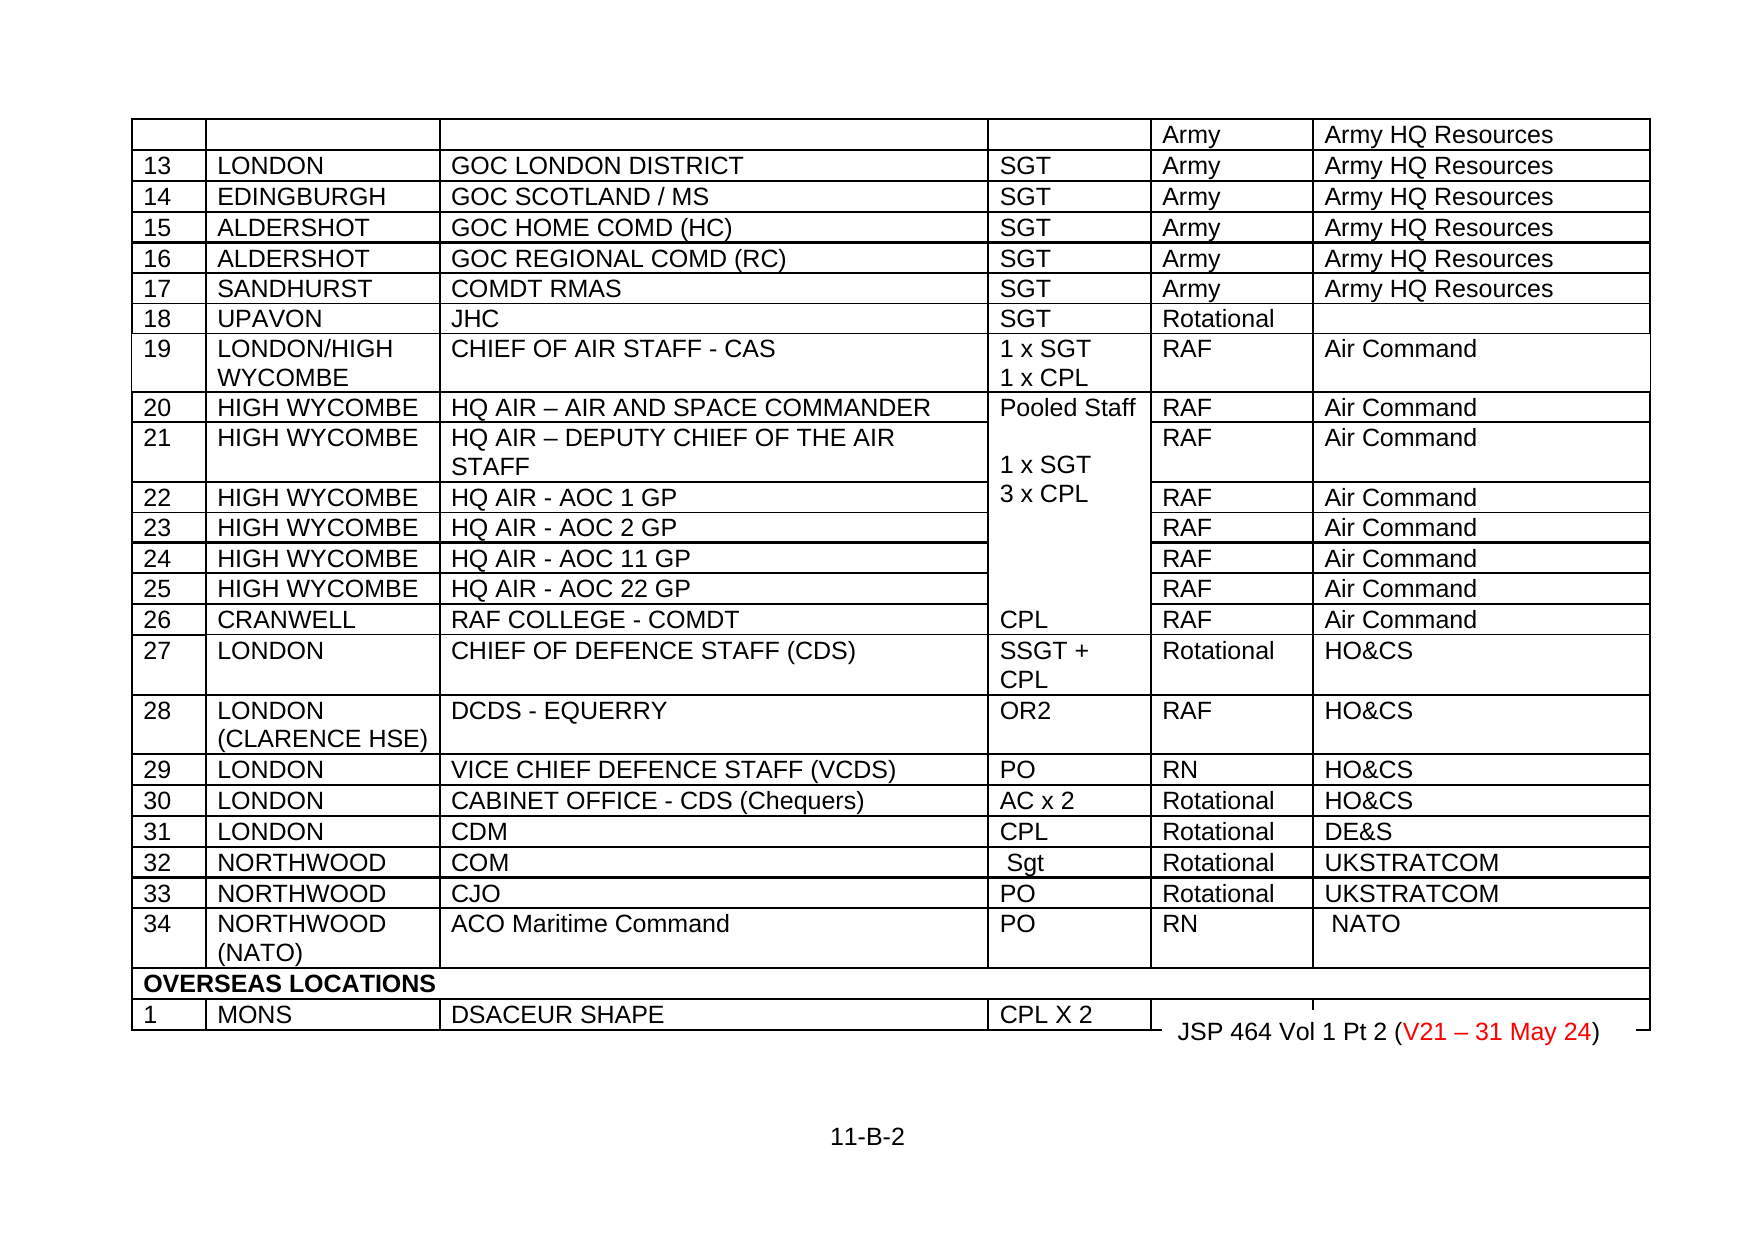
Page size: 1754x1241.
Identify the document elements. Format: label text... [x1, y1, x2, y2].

table_cell [1314, 1000, 1649, 1028]
table_cell CPL [989, 817, 1150, 846]
table_cell RAF [1152, 483, 1312, 512]
table_cell Army HQ Resources [1314, 151, 1649, 180]
table_cell ALDERSHOT [207, 213, 439, 241]
table_cell RAF [1152, 544, 1312, 572]
table_cell SGT [989, 244, 1150, 272]
table_cell Army [1152, 182, 1312, 211]
table_cell RAF [1152, 574, 1312, 603]
table_cell Air Command [1314, 605, 1649, 634]
table_cell LONDON [207, 817, 439, 846]
table_cell SGT [989, 274, 1150, 303]
table_cell CDM [441, 817, 987, 846]
table_cell Army [1152, 120, 1312, 149]
table_cell Rotational [1152, 848, 1312, 876]
table_cell 16 [133, 244, 205, 272]
table_cell Sgt [989, 848, 1150, 876]
table_cell HIGH WYCOMBE [207, 393, 439, 421]
table_cell GOC REGIONAL COMD (RC) [441, 244, 987, 272]
table_cell [207, 120, 439, 149]
table_cell Army HQ Resources [1314, 244, 1649, 272]
table_cell HQ AIR – DEPUTY CHIEF OF THE AIR STAFF [441, 423, 987, 481]
table_cell HO&CS [1314, 786, 1649, 815]
table_cell MONS [207, 1000, 439, 1028]
table_cell 1 [133, 1000, 205, 1028]
table_cell HO&CS [1314, 635, 1649, 693]
table_cell HIGH WYCOMBE [207, 483, 439, 512]
table_cell RN [1152, 755, 1312, 784]
table_cell PO [989, 879, 1150, 907]
table_cell CJO [441, 879, 987, 907]
table_cell PO [989, 755, 1150, 784]
table_cell Army [1152, 151, 1312, 180]
table_cell Army HQ Resources [1314, 213, 1649, 241]
table_cell PO [989, 909, 1150, 967]
table_cell Army HQ Resources [1314, 274, 1649, 303]
table_cell Air Command [1314, 334, 1650, 391]
table_cell HO&CS [1314, 696, 1649, 753]
table_cell LONDON/HIGH WYCOMBE [207, 334, 439, 391]
table_cell Rotational [1152, 786, 1312, 815]
table_cell SSGT + CPL [989, 635, 1150, 693]
table_cell RAF [1152, 605, 1312, 634]
table_cell NATO [1314, 909, 1649, 967]
table_cell 14 [133, 182, 205, 211]
table_cell DSACEUR SHAPE [441, 1000, 987, 1028]
table_cell 18 [133, 304, 205, 333]
table_cell NORTHWOOD [207, 848, 439, 876]
table_cell RAF [1152, 513, 1312, 541]
table_cell Air Command [1314, 544, 1649, 572]
table_cell HQ AIR - AOC 11 GP [441, 544, 987, 572]
table_cell HIGH WYCOMBE [207, 513, 439, 541]
table_cell GOC HOME COMD (HC) [441, 213, 987, 241]
table_cell EDINGBURGH [207, 182, 439, 211]
table_cell LONDON [207, 786, 439, 815]
table_cell RAF [1152, 334, 1312, 391]
table_cell UKSTRATCOM [1314, 848, 1649, 876]
table_cell DE&S [1314, 817, 1649, 846]
table_cell 26 [133, 605, 205, 634]
table_cell CPL [989, 603, 1150, 634]
table_cell RAF COLLEGE - COMDT [441, 605, 987, 634]
table_cell 22 [133, 483, 205, 512]
table_cell HQ AIR - AOC 2 GP [441, 513, 987, 541]
table_cell 15 [133, 213, 205, 241]
table_cell NORTHWOOD [207, 879, 439, 907]
table_cell SANDHURST [207, 274, 439, 303]
table_cell 34 [133, 909, 205, 967]
table_cell 28 [133, 696, 205, 753]
table_cell SGT [989, 304, 1150, 333]
table_cell LONDON [207, 635, 439, 693]
table_cell Air Command [1314, 483, 1649, 512]
table_cell AC x 2 [989, 786, 1150, 815]
table_cell HIGH WYCOMBE [207, 574, 439, 603]
table_cell CHIEF OF AIR STAFF - CAS [441, 334, 987, 391]
table_cell 29 [133, 755, 205, 784]
table_cell 21 [133, 423, 205, 481]
table_cell [1314, 304, 1649, 333]
table_cell 23 [133, 513, 205, 541]
table_cell Rotational [1152, 635, 1312, 693]
table_cell UKSTRATCOM [1314, 879, 1649, 907]
table_cell CHIEF OF DEFENCE STAFF (CDS) [441, 635, 987, 693]
table_cell JHC [441, 304, 987, 333]
table_cell 32 [133, 848, 205, 876]
table_cell ALDERSHOT [207, 244, 439, 272]
table_cell LONDON (CLARENCE HSE) [207, 696, 439, 753]
table_cell Rotational [1152, 817, 1312, 846]
table_cell 13 [133, 151, 205, 180]
table_cell HIGH WYCOMBE [207, 423, 439, 481]
table_cell 1 x SGT 1 x CPL [989, 334, 1150, 391]
table_cell OVERSEAS LOCATIONS [133, 969, 1649, 998]
table_cell Army [1152, 244, 1312, 272]
table_cell [441, 120, 987, 149]
table_cell RAF [1152, 423, 1312, 481]
table_cell 17 [133, 274, 205, 303]
table_cell HQ AIR - AOC 22 GP [441, 574, 987, 603]
table_cell HO&CS [1314, 755, 1649, 784]
table_cell SGT [989, 151, 1150, 180]
table_cell 27 [133, 636, 205, 693]
table_cell HQ AIR - AOC 1 GP [441, 483, 987, 512]
table_cell RN [1152, 909, 1312, 967]
table_cell 25 [133, 574, 205, 603]
table_cell Air Command [1314, 423, 1649, 481]
table_cell Rotational [1152, 879, 1312, 907]
table_cell DCDS - EQUERRY [441, 696, 987, 753]
table_cell GOC LONDON DISTRICT [441, 151, 987, 180]
table_cell RAF [1152, 696, 1312, 753]
table_cell SGT [989, 213, 1150, 241]
table_cell SGT [989, 182, 1150, 211]
table_cell Army [1152, 1000, 1312, 1028]
table_cell 19 [132, 334, 205, 391]
table_cell Air Command [1314, 574, 1649, 603]
table_cell HQ AIR – AIR AND SPACE COMMANDER [441, 393, 987, 421]
table_cell VICE CHIEF DEFENCE STAFF (VCDS) [441, 755, 987, 784]
table_cell ACO Maritime Command [441, 909, 987, 967]
table_cell CPL X 2 [989, 1000, 1150, 1028]
table_cell COM [441, 848, 987, 876]
table_cell Army [1152, 213, 1312, 241]
table_cell OR2 [989, 696, 1150, 753]
table_cell LONDON [207, 755, 439, 784]
table_cell 30 [133, 786, 205, 815]
table_cell Pooled Staff 1 x SGT 3 x CPL [989, 393, 1150, 603]
table_cell [133, 120, 205, 149]
table_cell LONDON [207, 151, 439, 180]
table_cell UPAVON [207, 304, 439, 333]
table_cell 24 [133, 544, 205, 572]
table_cell 31 [133, 817, 205, 846]
table_cell CABINET OFFICE - CDS (Chequers) [441, 786, 987, 815]
table_cell 20 [133, 393, 205, 421]
table_cell Rotational [1152, 304, 1312, 333]
table_cell GOC SCOTLAND / MS [441, 182, 987, 211]
table_cell Army [1152, 274, 1312, 303]
table_cell [989, 120, 1150, 149]
table_cell Army HQ Resources [1314, 182, 1649, 211]
table_cell RAF [1152, 393, 1312, 421]
table_cell Air Command [1314, 513, 1649, 541]
table_cell 33 [133, 879, 205, 907]
table_cell Army HQ Resources [1314, 120, 1649, 149]
table_cell NORTHWOOD (NATO) [207, 909, 439, 967]
table_cell Air Command [1314, 393, 1649, 421]
table_cell COMDT RMAS [441, 274, 987, 303]
table_cell HIGH WYCOMBE [207, 544, 439, 572]
table_cell CRANWELL [207, 605, 439, 634]
